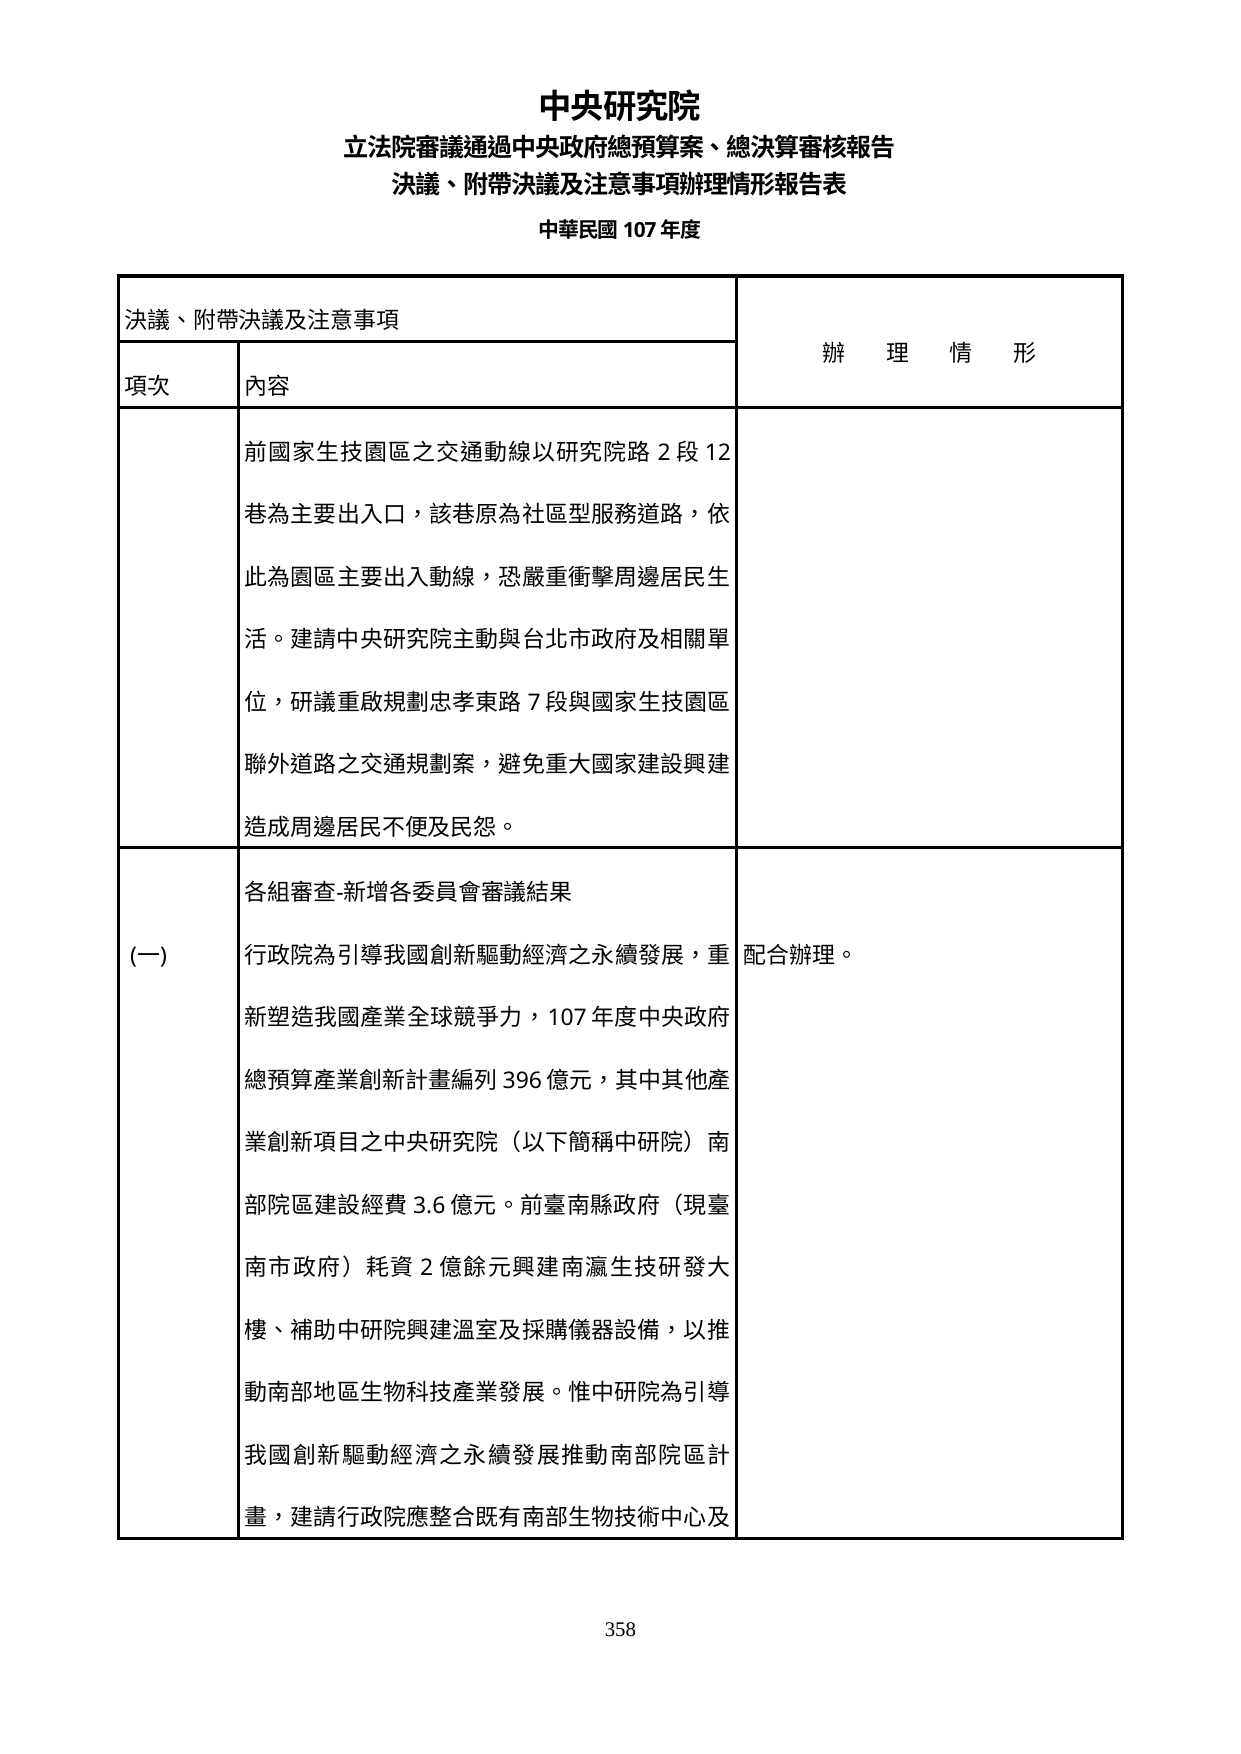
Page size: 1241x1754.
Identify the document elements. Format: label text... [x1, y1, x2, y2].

table_cell 各組審查-新增各委員會審議結果 行政院為引導我國創新驅動經濟之永續發展，重新塑造我國產業全球競爭力，107年度中央政府總預算產業創新計畫編列396億元，其中其他產業創新項目之中央研究院（以下簡稱中研院）南部院區建設經費3.6億元。前臺南縣政府（現臺南市政府）耗資2億餘元興建南瀛生技研發大樓、補助中研院興建溫室及採購儀器設備，以推動南部地區生物科技產業發展。惟中研院為引導我國創新驅動經濟之永續發展推動南部院區計畫，建請行政院應整合既有南部生物技術中心及 [240, 849, 735, 1537]
table_cell [120, 409, 237, 846]
table_cell (一) [120, 849, 237, 1537]
table_cell 內容 [240, 343, 735, 406]
table_cell [738, 409, 1121, 846]
table_cell 配合辦理。 [738, 849, 1121, 1537]
table_header 決議、附帶決議及注意事項 [120, 278, 735, 340]
table_cell 前國家生技園區之交通動線以研究院路2段12巷為主要出入口，該巷原為社區型服務道路，依此為園區主要出入動線，恐嚴重衝擊周邊居民生活。建請中央研究院主動與台北市政府及相關單位，研議重啟規劃忠孝東路7段與國家生技園區聯外道路之交通規劃案，避免重大國家建設興建造成周邊居民不便及民怨。 [240, 409, 735, 846]
table_header 辦 理 情 形 [738, 278, 1121, 406]
table_cell 項次 [120, 343, 237, 406]
